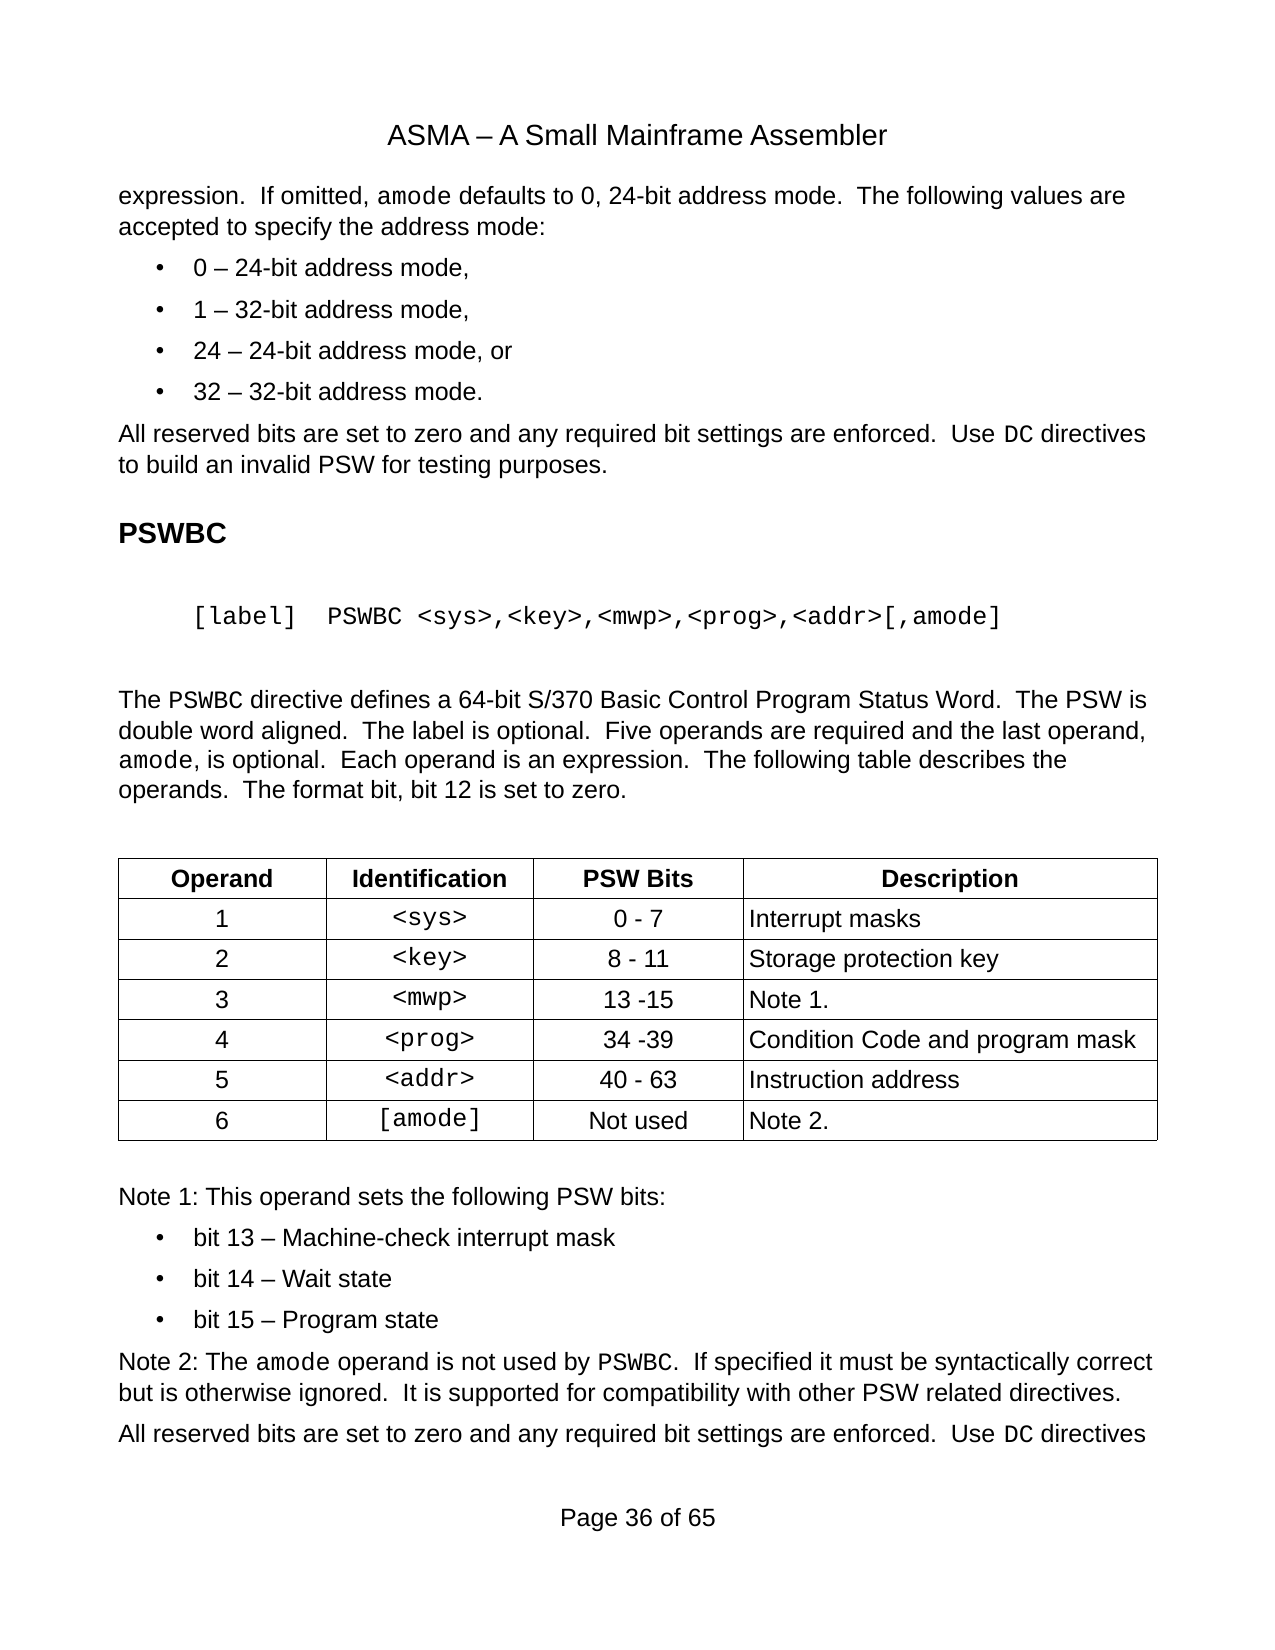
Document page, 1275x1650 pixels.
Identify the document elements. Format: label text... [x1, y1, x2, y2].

table_cell Note 2. [744, 1101, 1157, 1140]
table_header Identification [327, 859, 533, 898]
list 24 – 24-bit address mode, or [156, 336, 1157, 365]
subtitle PSWBC [118, 516, 1157, 549]
table_header Operand [119, 859, 326, 898]
table_cell 5 [119, 1061, 326, 1100]
table_header Description [744, 859, 1157, 898]
table_cell Interrupt masks [744, 899, 1157, 939]
table_cell <prog> [327, 1020, 533, 1059]
table_cell 34 -39 [534, 1020, 743, 1059]
table_cell 4 [119, 1020, 326, 1059]
table_cell 6 [119, 1101, 326, 1140]
table_cell <addr> [327, 1061, 533, 1100]
table_cell 3 [119, 980, 326, 1019]
list 0 – 24-bit address mode, [156, 253, 1157, 282]
text Note 1: This operand sets the following PSW bits: [118, 1182, 1157, 1210]
list 32 – 32-bit address mode. [156, 377, 1157, 406]
list bit 13 – Machine-check interrupt mask [156, 1223, 1157, 1252]
table_cell 2 [119, 940, 326, 979]
list 1 – 32-bit address mode, [156, 295, 1157, 323]
table_cell <mwp> [327, 980, 533, 1019]
table_cell 8 - 11 [534, 940, 743, 979]
table_cell 13 -15 [534, 980, 743, 1019]
text All reserved bits are set to zero and any required bit settings are enforced. Use DC directives to build an invalid PSW for testing purposes. [118, 419, 1157, 478]
table_header PSW Bits [534, 859, 743, 898]
table_cell 1 [119, 899, 326, 939]
table_cell Condition Code and program mask [744, 1020, 1157, 1059]
table_cell Instruction address [744, 1061, 1157, 1100]
table_cell Note 1. [744, 980, 1157, 1019]
text All reserved bits are set to zero and any required bit settings are enforced. Use DC directives [118, 1419, 1157, 1450]
table_cell <sys> [327, 899, 533, 939]
list bit 14 – Wait state [156, 1264, 1157, 1293]
text Note 2: The amode operand is not used by PSWBC. If specified it must be syntactically correct but is otherwise ignored. It is supported for compatibility with other PSW related directives. [118, 1347, 1157, 1407]
list bit 15 – Program state [156, 1306, 1157, 1334]
table_cell [amode] [327, 1101, 533, 1140]
text [label] PSWBC <sys>,<key>,<mwp>,<prog>,<addr>[,amode] [192, 603, 1157, 632]
table_cell Storage protection key [744, 940, 1157, 979]
text The PSWBC directive defines a 64-bit S/370 Basic Control Program Status Word. The PSW is double word aligned. The label is optional. Five operands are required and the last operand, amode, is optional. Each operand is an expression. The following table describes the operands. The format bit, bit 12 is set to zero. [118, 685, 1157, 804]
table_cell Not used [534, 1101, 743, 1140]
table_cell <key> [327, 940, 533, 979]
table_cell 40 - 63 [534, 1061, 743, 1100]
text expression. If omitted, amode defaults to 0, 24-bit address mode. The following values are accepted to specify the address mode: [118, 181, 1157, 241]
table_cell 0 - 7 [534, 899, 743, 939]
